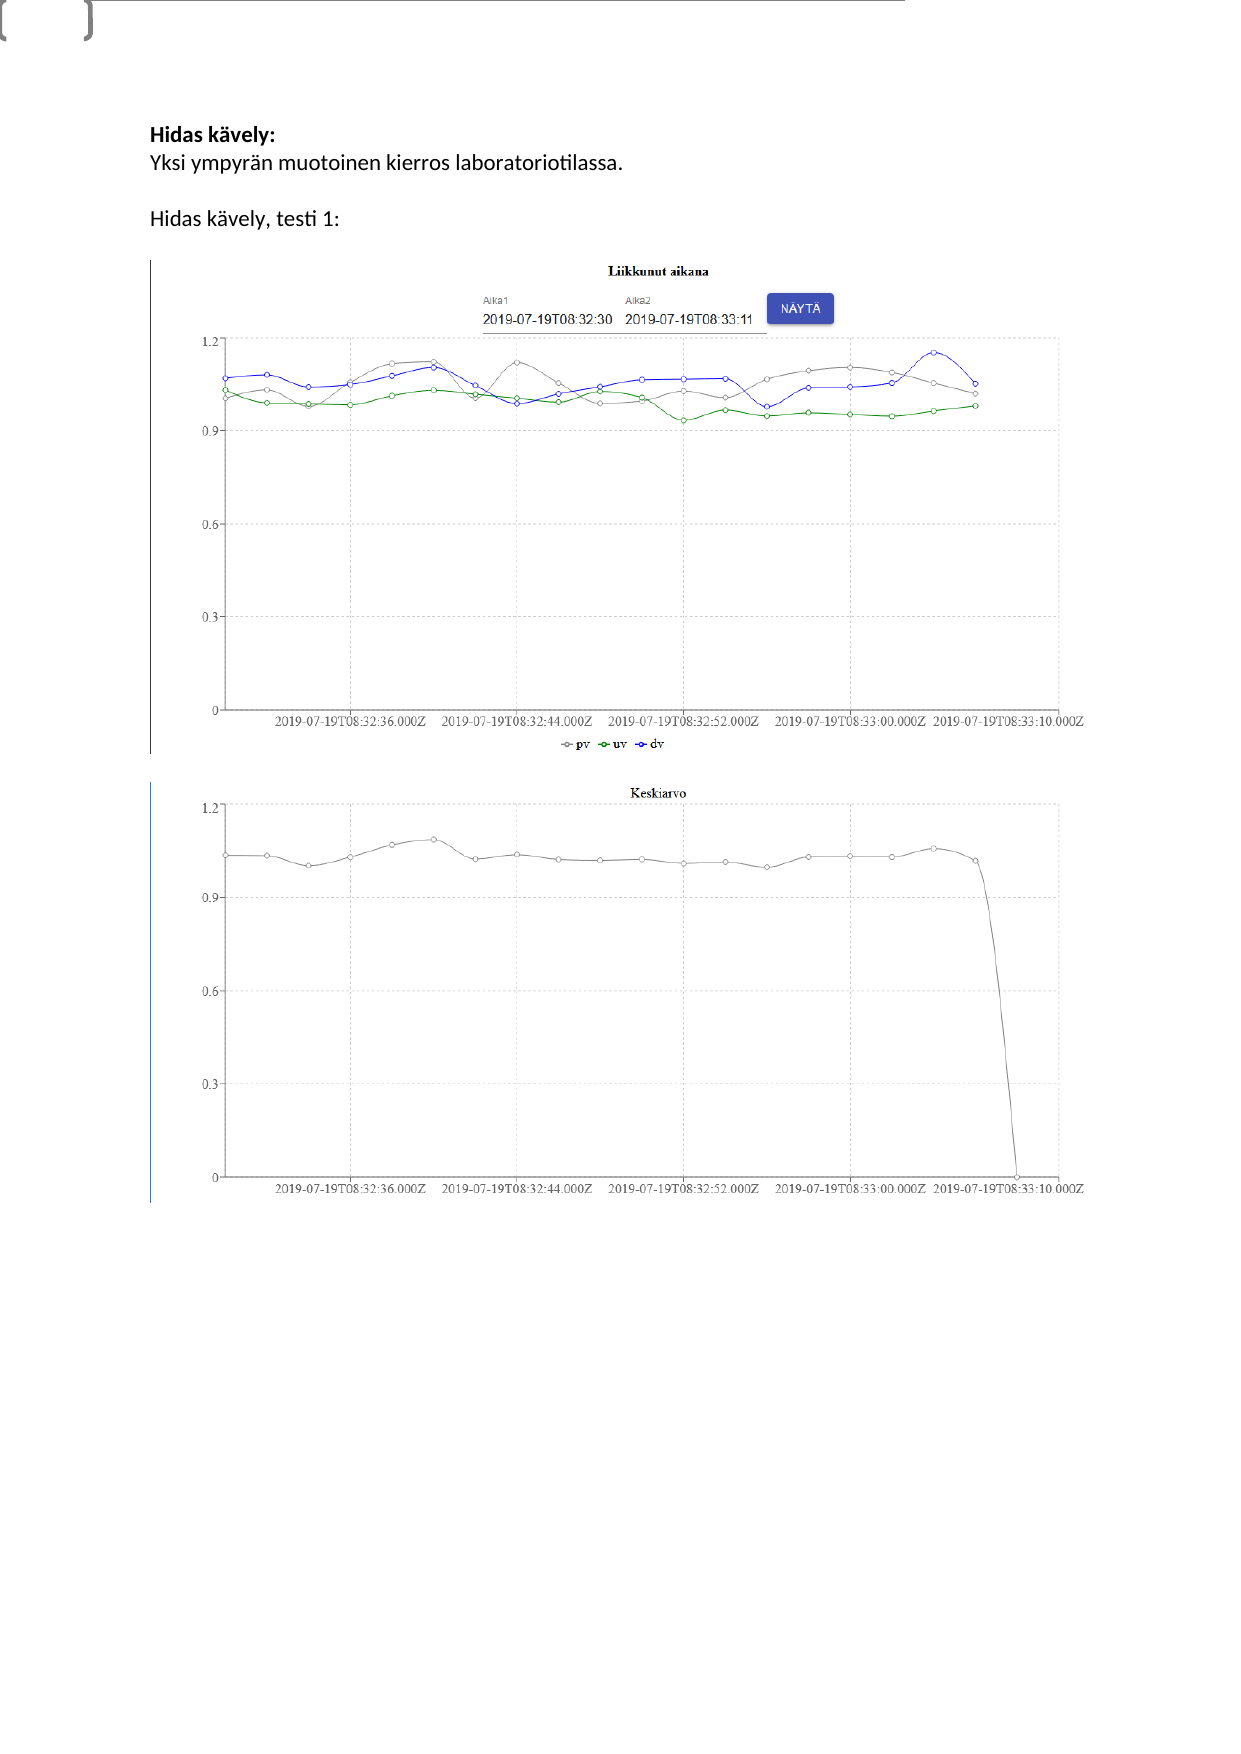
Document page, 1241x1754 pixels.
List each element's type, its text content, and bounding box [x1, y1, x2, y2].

text Hidas kävely, testi 1: [150, 204, 1090, 232]
text Hidas kävely: [150, 120, 1090, 148]
picture [150, 782, 1091, 1203]
picture [150, 260, 1091, 754]
text Yksi ympyrän muotoinen kierros laboratoriotilassa. [150, 148, 1090, 176]
